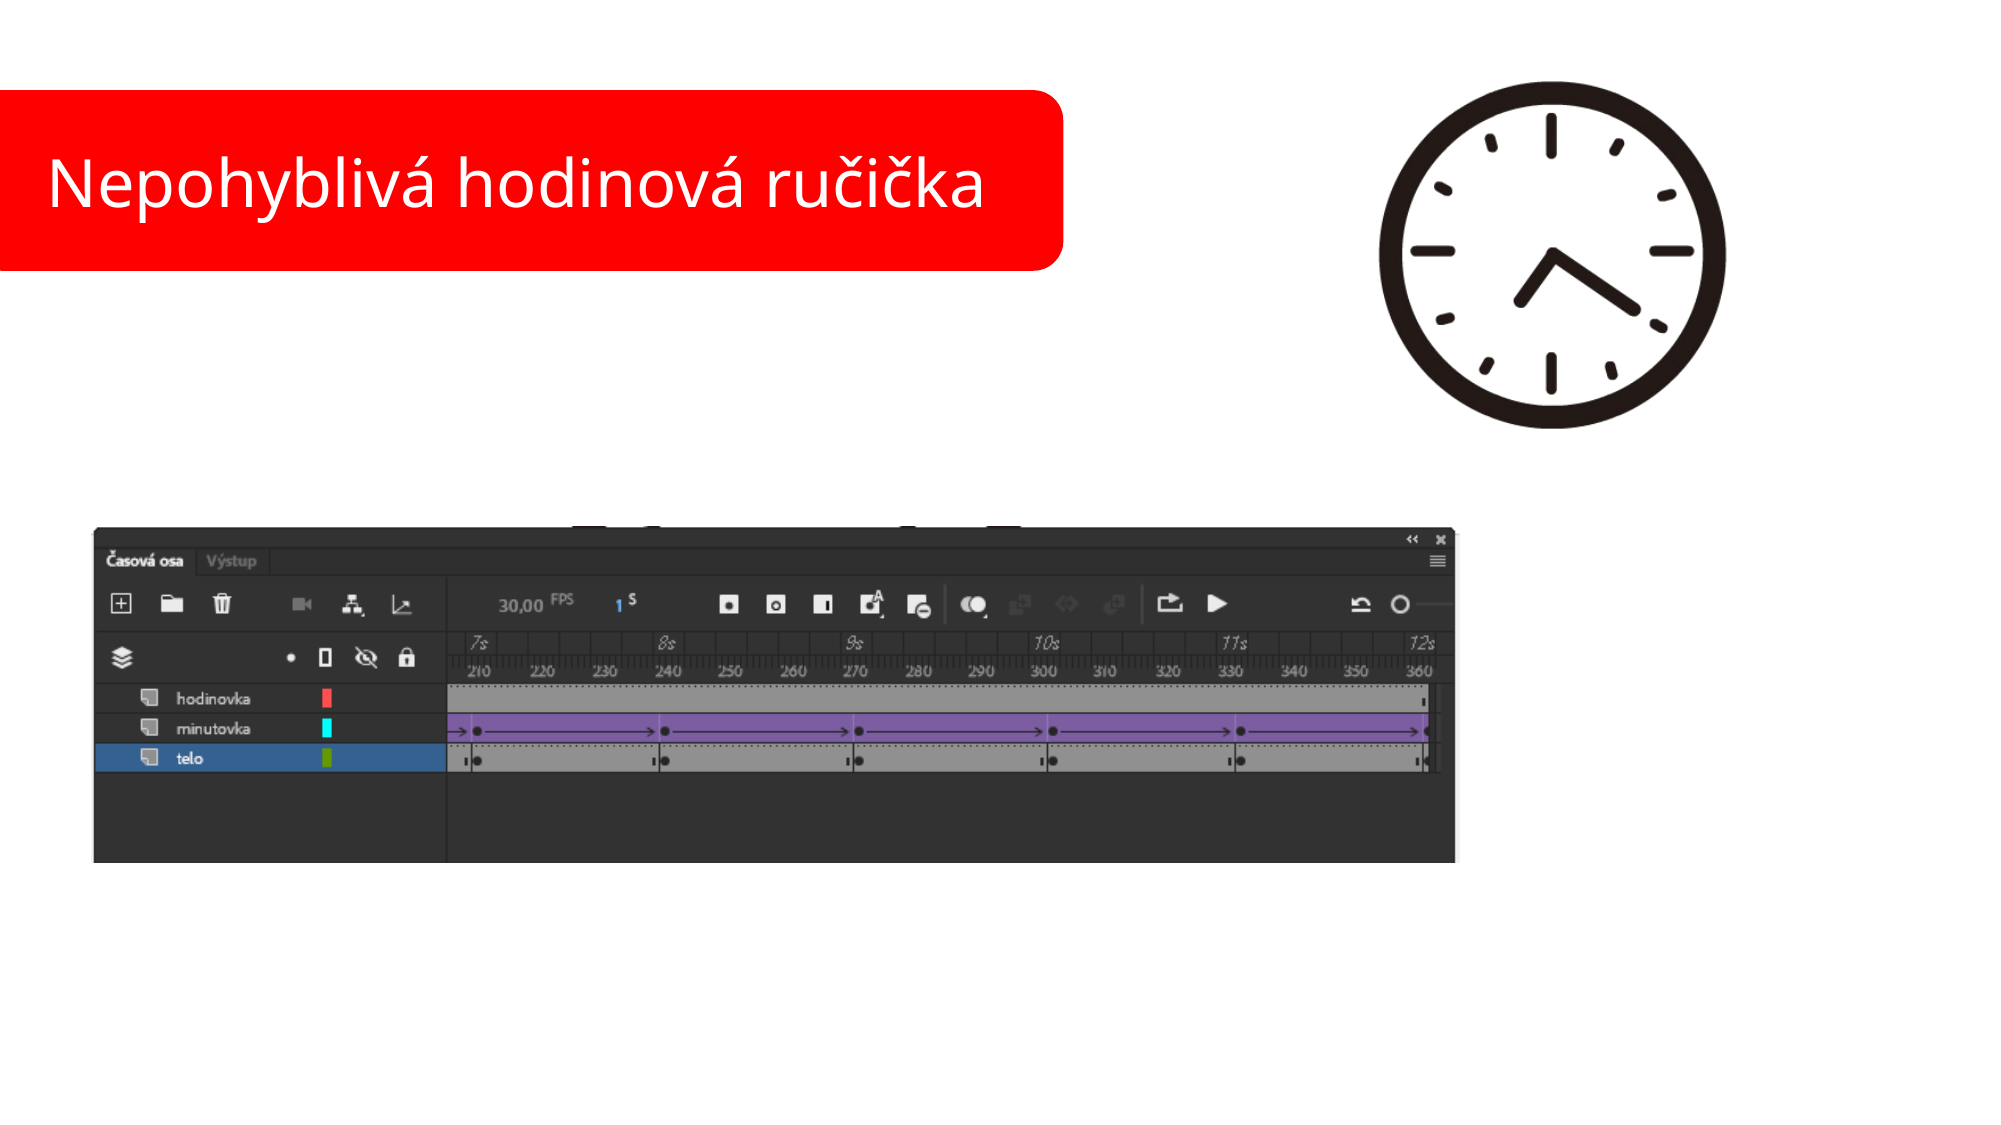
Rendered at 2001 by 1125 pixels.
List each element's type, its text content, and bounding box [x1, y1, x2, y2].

text_box Nepohyblivá hodinová ručička [0, 90, 1064, 271]
picture [1375, 80, 1730, 431]
picture [91, 526, 1460, 863]
